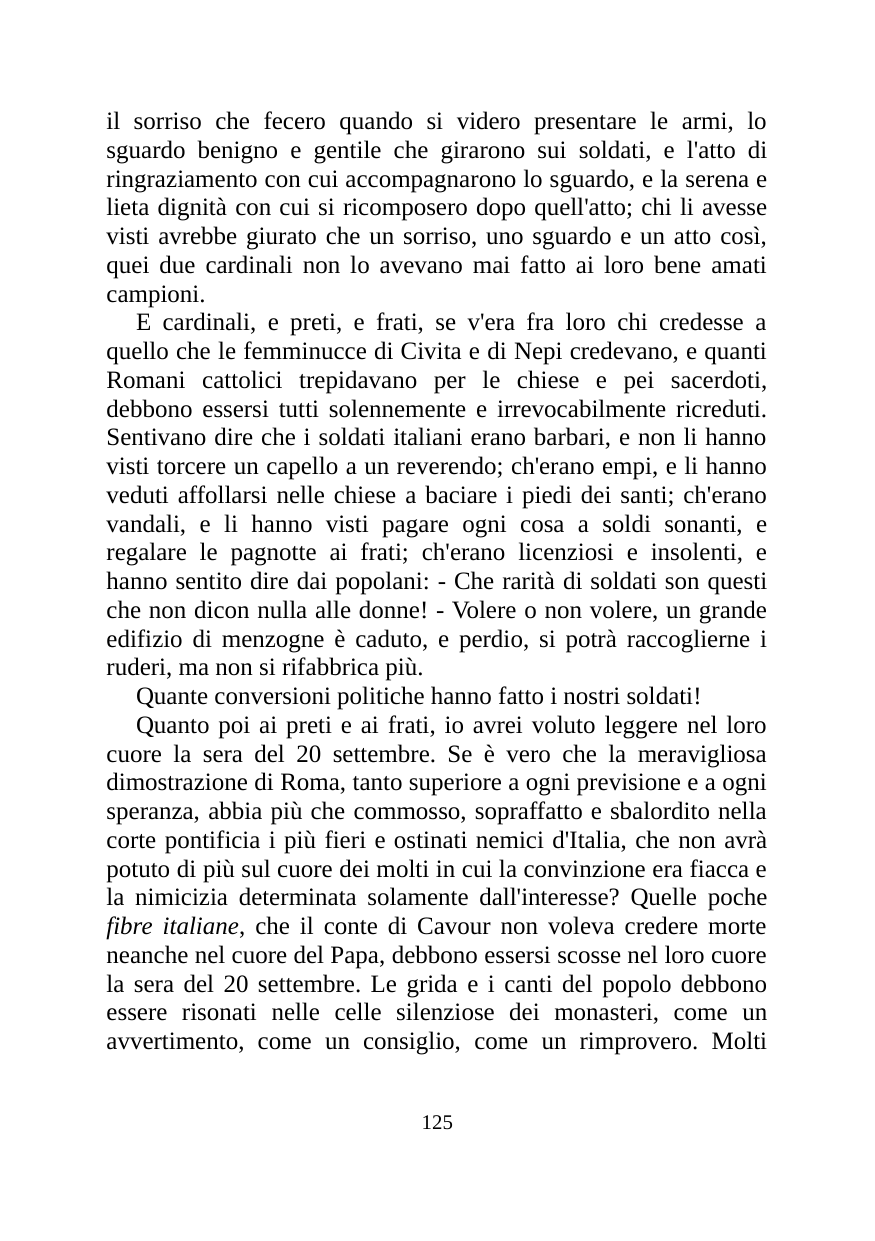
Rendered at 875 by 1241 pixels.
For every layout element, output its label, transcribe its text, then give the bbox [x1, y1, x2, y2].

text Quanto poi ai preti e ai frati, io avrei voluto leggere nel loro cuore la sera del 20 settembre. Se è vero che la meravigliosa dimostrazione di Roma, tanto superiore a ogni previsione e a ogni speranza, abbia più che commosso, sopraffatto e sbalordito nella corte pontificia i più fieri e ostinati nemici d'Italia, che non avrà potuto di più sul cuore dei molti in cui la convinzione era fiacca e la nimicizia determinata solamente dall'interesse? Quelle poche fibre italiane, che il conte di Cavour non voleva credere morte neanche nel cuore del Papa, debbono essersi scosse nel loro cuore la sera del 20 settembre. Le grida e i canti del popolo debbono essere risonati nelle celle silenziose dei monasteri, come un avvertimento, come un consiglio, come un rimprovero. Molti [106, 710, 768, 1055]
text Quante conversioni politiche hanno fatto i nostri soldati! [106, 681, 768, 710]
text E cardinali, e preti, e frati, se v'era fra loro chi credesse a quello che le femminucce di Civita e di Nepi credevano, e quanti Romani cattolici trepidavano per le chiese e pei sacerdoti, debbono essersi tutti solennemente e irrevocabilmente ricreduti. Sentivano dire che i soldati italiani erano barbari, e non li hanno visti torcere un capello a un reverendo; ch'erano empi, e li hanno veduti affollarsi nelle chiese a baciare i piedi dei santi; ch'erano vandali, e li hanno visti pagare ogni cosa a soldi sonanti, e regalare le pagnotte ai frati; ch'erano licenziosi e insolenti, e hanno sentito dire dai popolani: - Che rarità di soldati son questi che non dicon nulla alle donne! - Volere o non volere, un grande edifizio di menzogne è caduto, e perdio, si potrà raccoglierne i ruderi, ma non si rifabbrica più. [106, 307, 768, 681]
text il sorriso che fecero quando si videro presentare le armi, lo sguardo benigno e gentile che girarono sui soldati, e l'atto di ringraziamento con cui accompagnarono lo sguardo, e la serena e lieta dignità con cui si ricomposero dopo quell'atto; chi li avesse visti avrebbe giurato che un sorriso, uno sguardo e un atto così, quei due cardinali non lo avevano mai fatto ai loro bene amati campioni. [106, 106, 768, 307]
